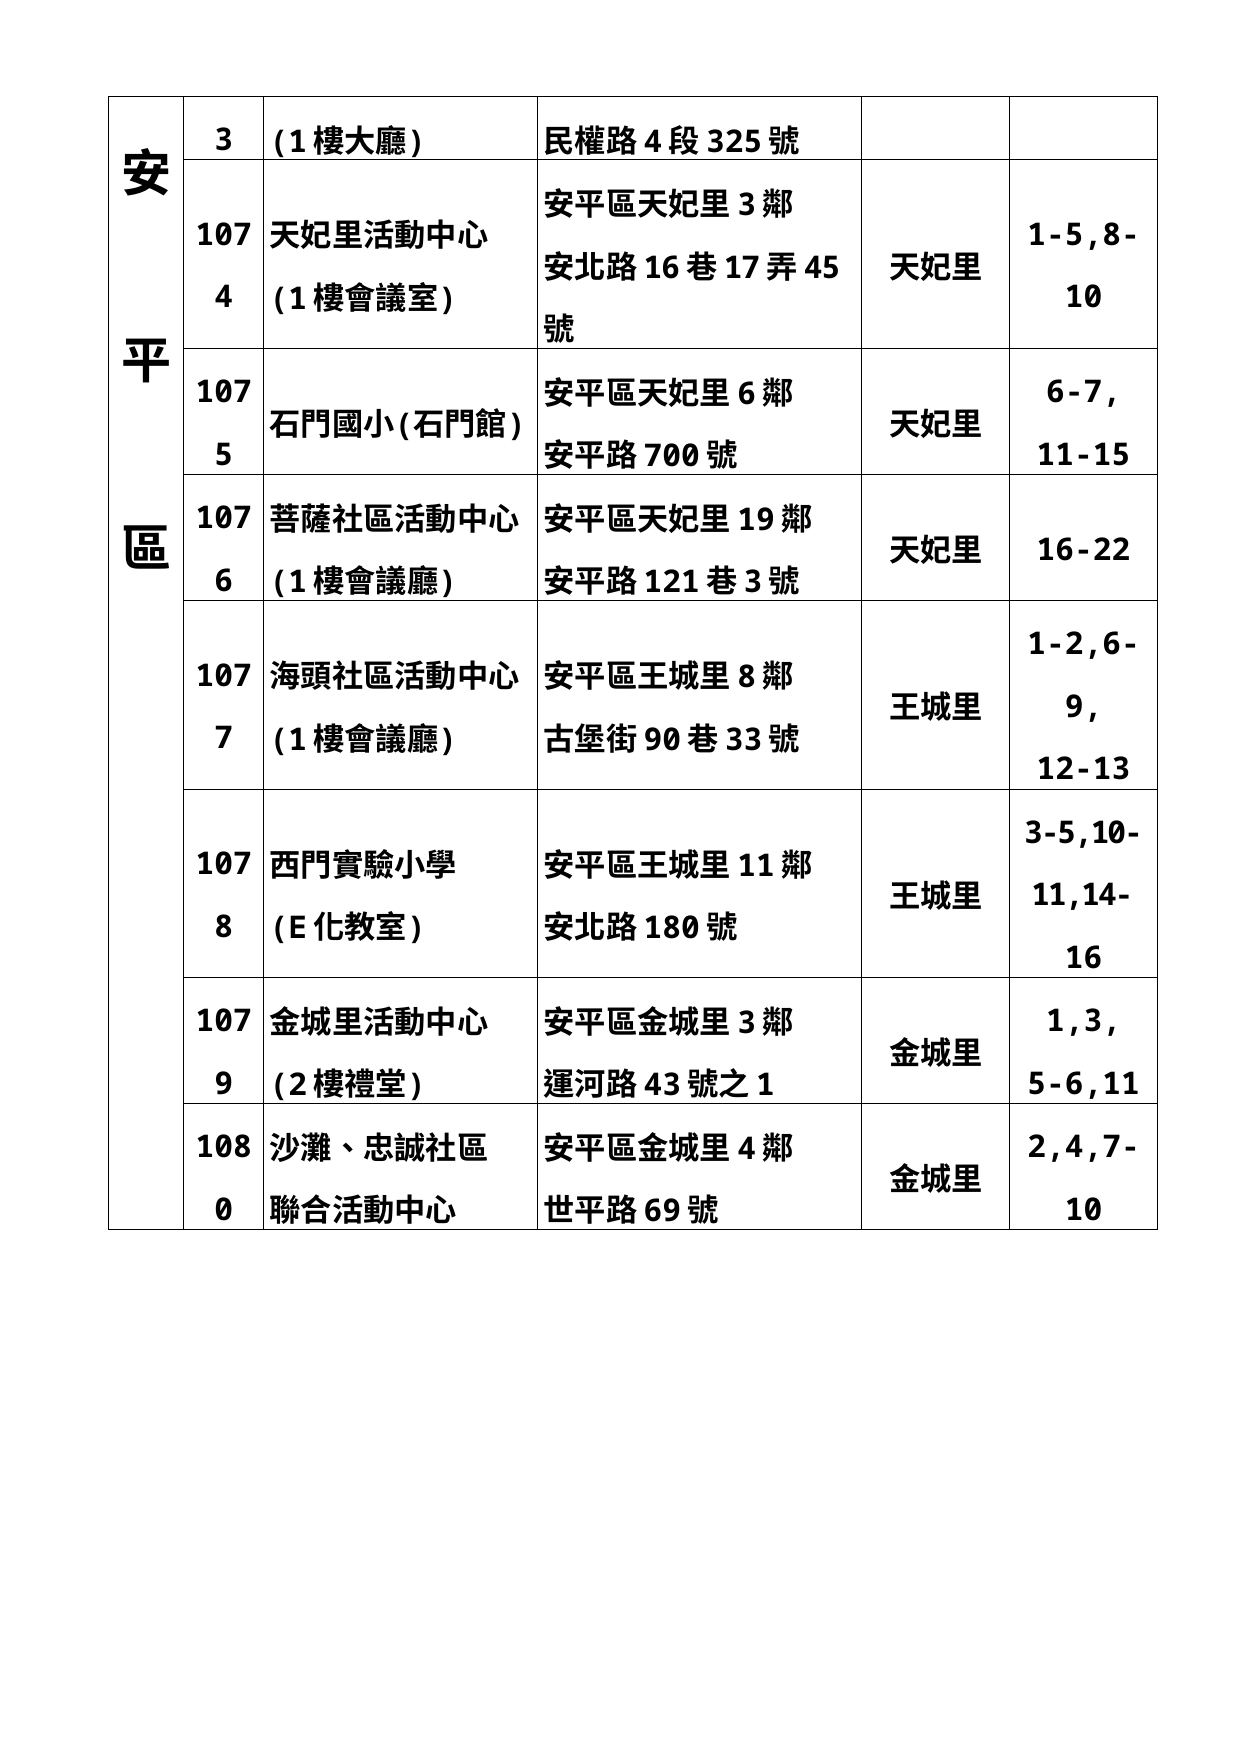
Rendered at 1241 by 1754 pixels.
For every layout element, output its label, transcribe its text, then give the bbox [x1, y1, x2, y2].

table_cell 6-7, 11-15 [1010, 349, 1157, 474]
table_cell 3-5,10-11,14-16 [1010, 790, 1157, 977]
table_cell 安平區天妃里19鄰 安平路121巷3號 [538, 475, 861, 600]
table_cell [862, 97, 1009, 159]
table_cell 1,3, 5-6,11 [1010, 978, 1157, 1103]
table_cell 1-5,8-10 [1010, 160, 1157, 348]
table_cell 1077 [184, 601, 263, 788]
table_cell 3 [184, 97, 263, 159]
table_cell 16-22 [1010, 475, 1157, 600]
table_cell 1075 [184, 349, 263, 474]
table_cell 沙灘、忠誠社區 聯合活動中心 [264, 1104, 537, 1229]
table_cell (1樓大廳) [264, 97, 537, 159]
table_cell 安平區天妃里3鄰 安北路16巷17弄45號 [538, 160, 861, 348]
table_cell 安平區金城里3鄰 運河路43號之1 [538, 978, 861, 1103]
table_cell 天妃里活動中心 (1樓會議室) [264, 160, 537, 348]
table_cell 天妃里 [862, 349, 1009, 474]
table_cell 天妃里 [862, 475, 1009, 600]
table_cell 西門實驗小學 (E化教室) [264, 790, 537, 977]
table_cell 海頭社區活動中心 (1樓會議廳) [264, 601, 537, 788]
table_cell 2,4,7-10 [1010, 1104, 1157, 1229]
table_cell 安平區金城里4鄰 世平路69號 [538, 1104, 861, 1229]
table_cell 菩薩社區活動中心 (1樓會議廳) [264, 475, 537, 600]
table_cell 1074 [184, 160, 263, 348]
table_cell [1010, 97, 1157, 159]
table_cell 天妃里 [862, 160, 1009, 348]
table_cell 王城里 [862, 790, 1009, 977]
table_cell 安平區王城里11鄰 安北路180號 [538, 790, 861, 977]
table_cell 安平區天妃里6鄰 安平路700號 [538, 349, 861, 474]
table_cell 安平區王城里8鄰 古堡街90巷33號 [538, 601, 861, 788]
table_cell 石門國小(石門館) [264, 349, 537, 474]
table_cell 1078 [184, 790, 263, 977]
table_cell 1080 [184, 1104, 263, 1229]
table_cell 金城里 [862, 978, 1009, 1103]
table_cell 1079 [184, 978, 263, 1103]
table_cell 1-2,6-9, 12-13 [1010, 601, 1157, 788]
table_cell 金城里活動中心 (2樓禮堂) [264, 978, 537, 1103]
table_cell 王城里 [862, 601, 1009, 788]
table_cell 金城里 [862, 1104, 1009, 1229]
table_cell 安 平 區 [109, 97, 183, 1229]
table_cell 民權路4段325號 [538, 97, 861, 159]
table_cell 1076 [184, 475, 263, 600]
